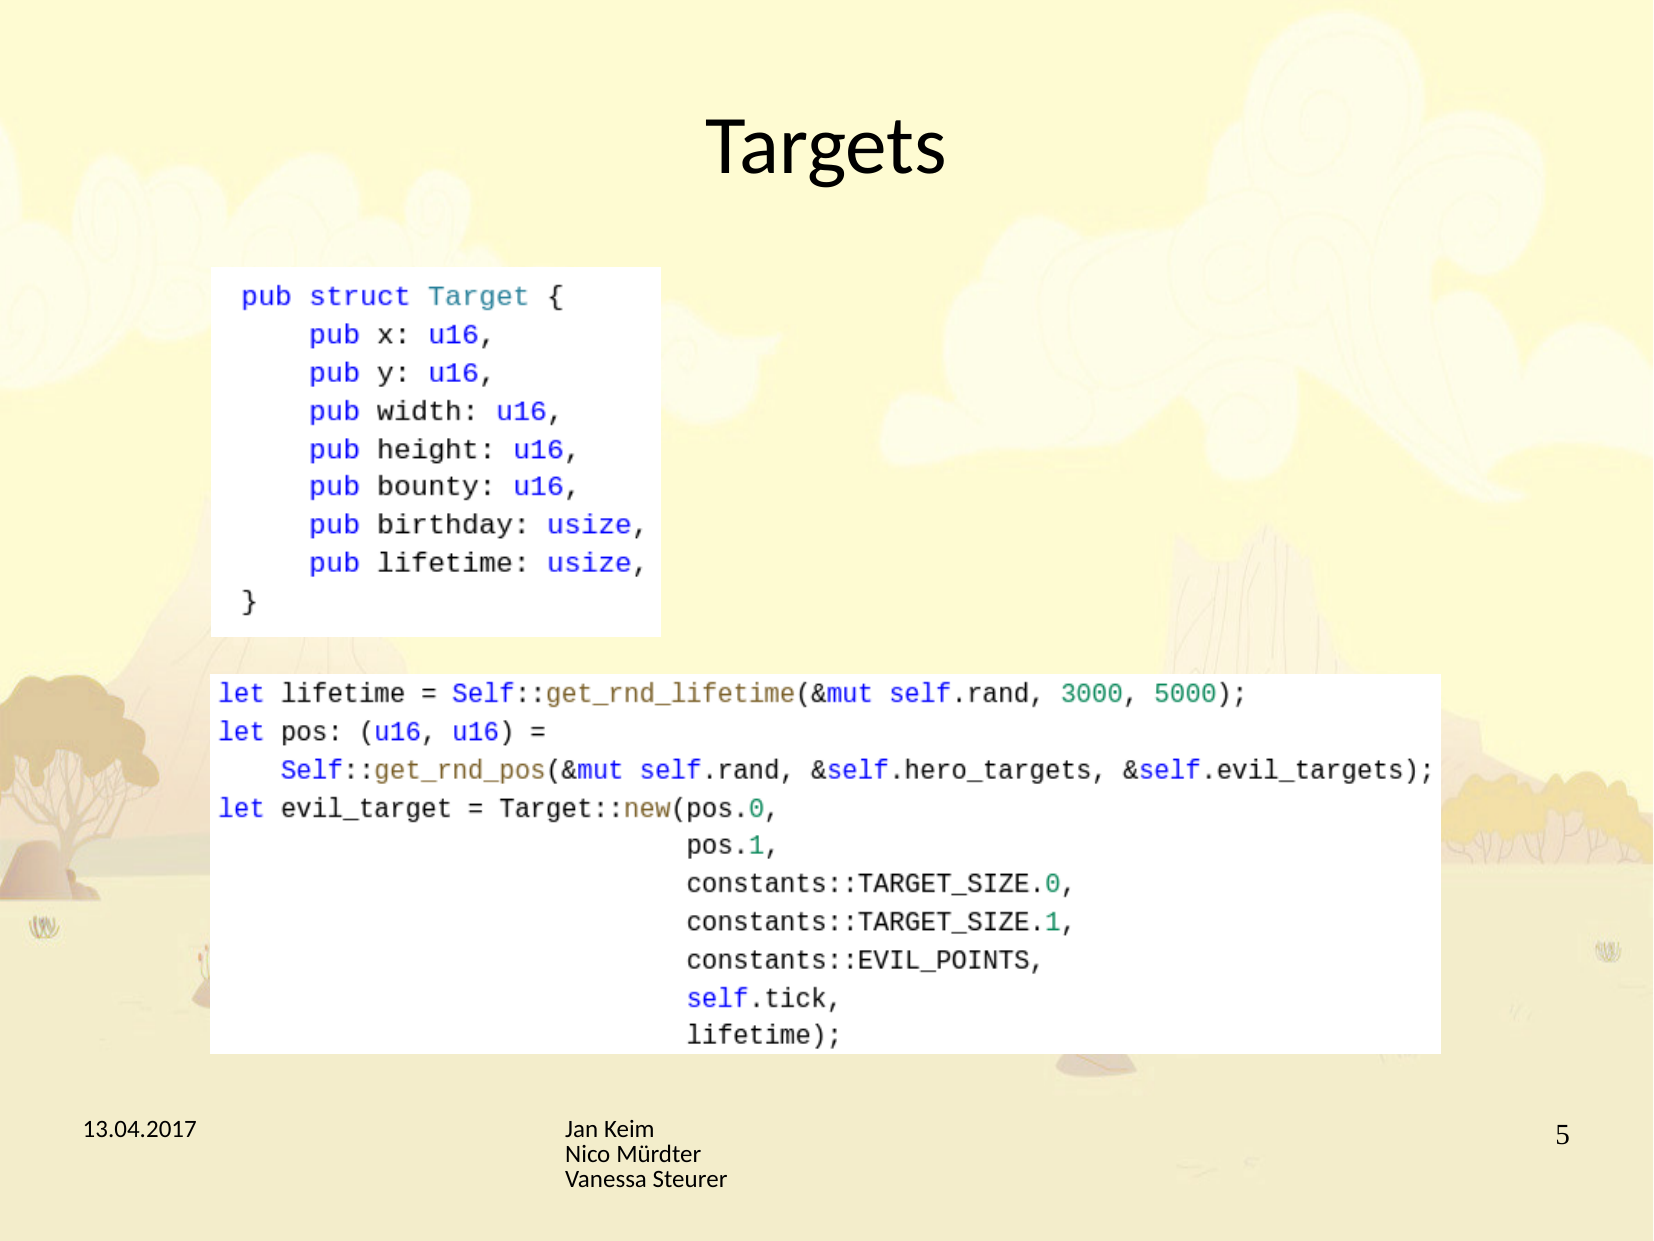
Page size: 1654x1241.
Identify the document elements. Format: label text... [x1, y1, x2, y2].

title Targets [82, 49, 1571, 257]
picture [0, 0, 1654, 1241]
